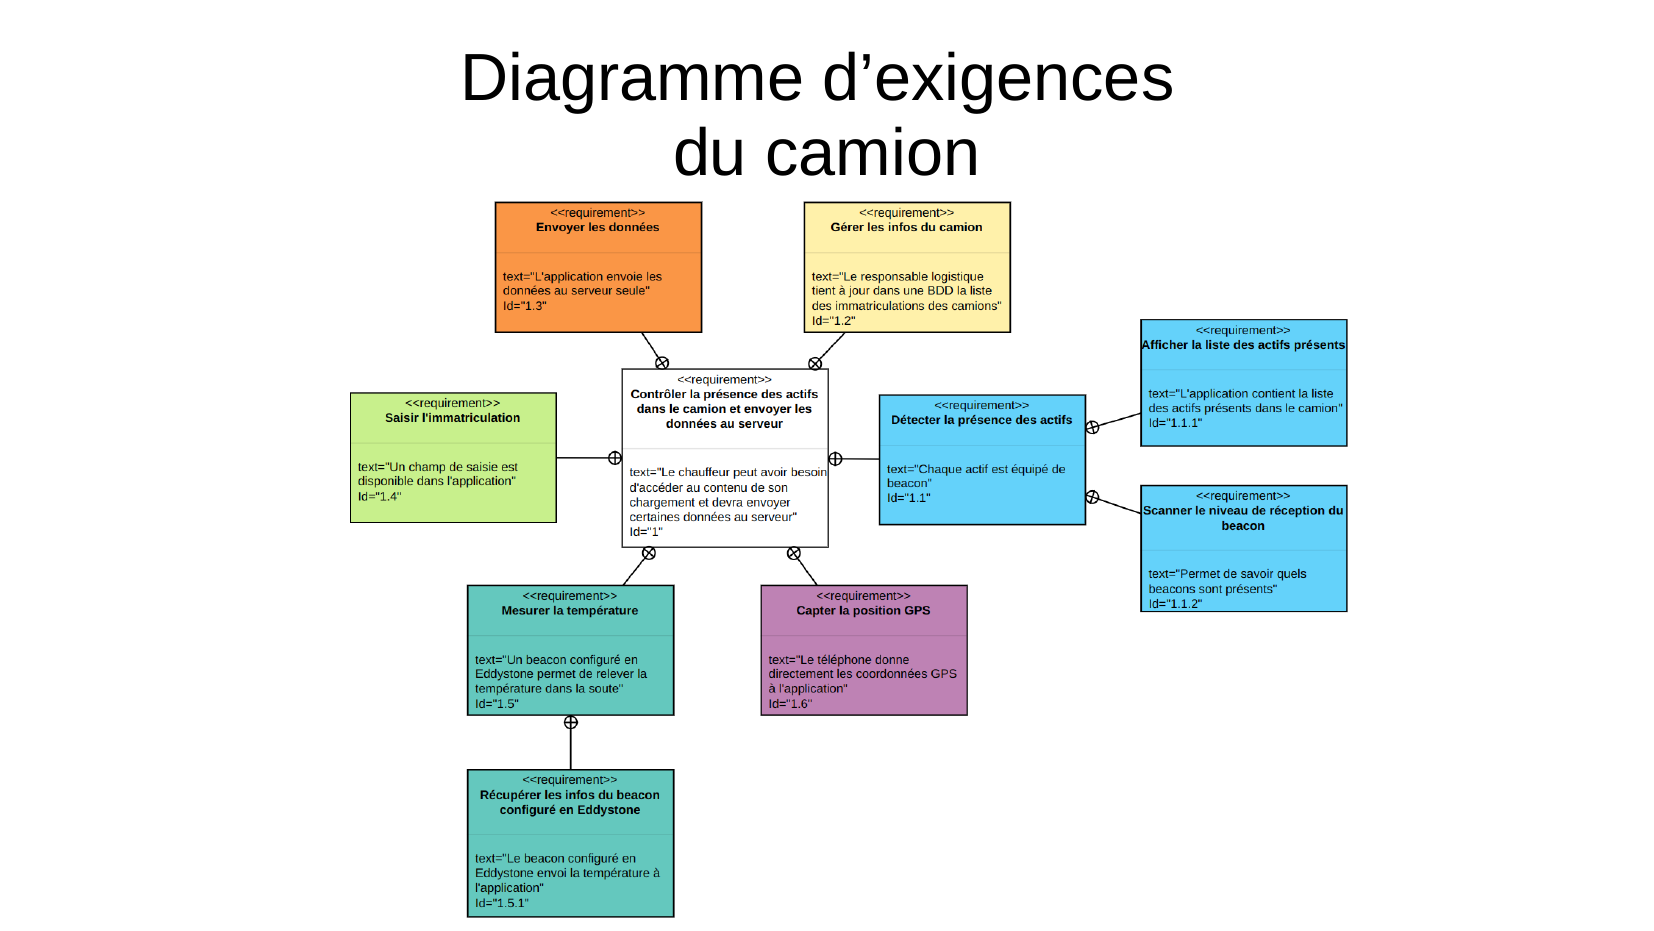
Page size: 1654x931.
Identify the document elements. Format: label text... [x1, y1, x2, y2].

picture [339, 192, 1359, 929]
title Diagramme d’exigences du camion [82, 37, 1571, 193]
